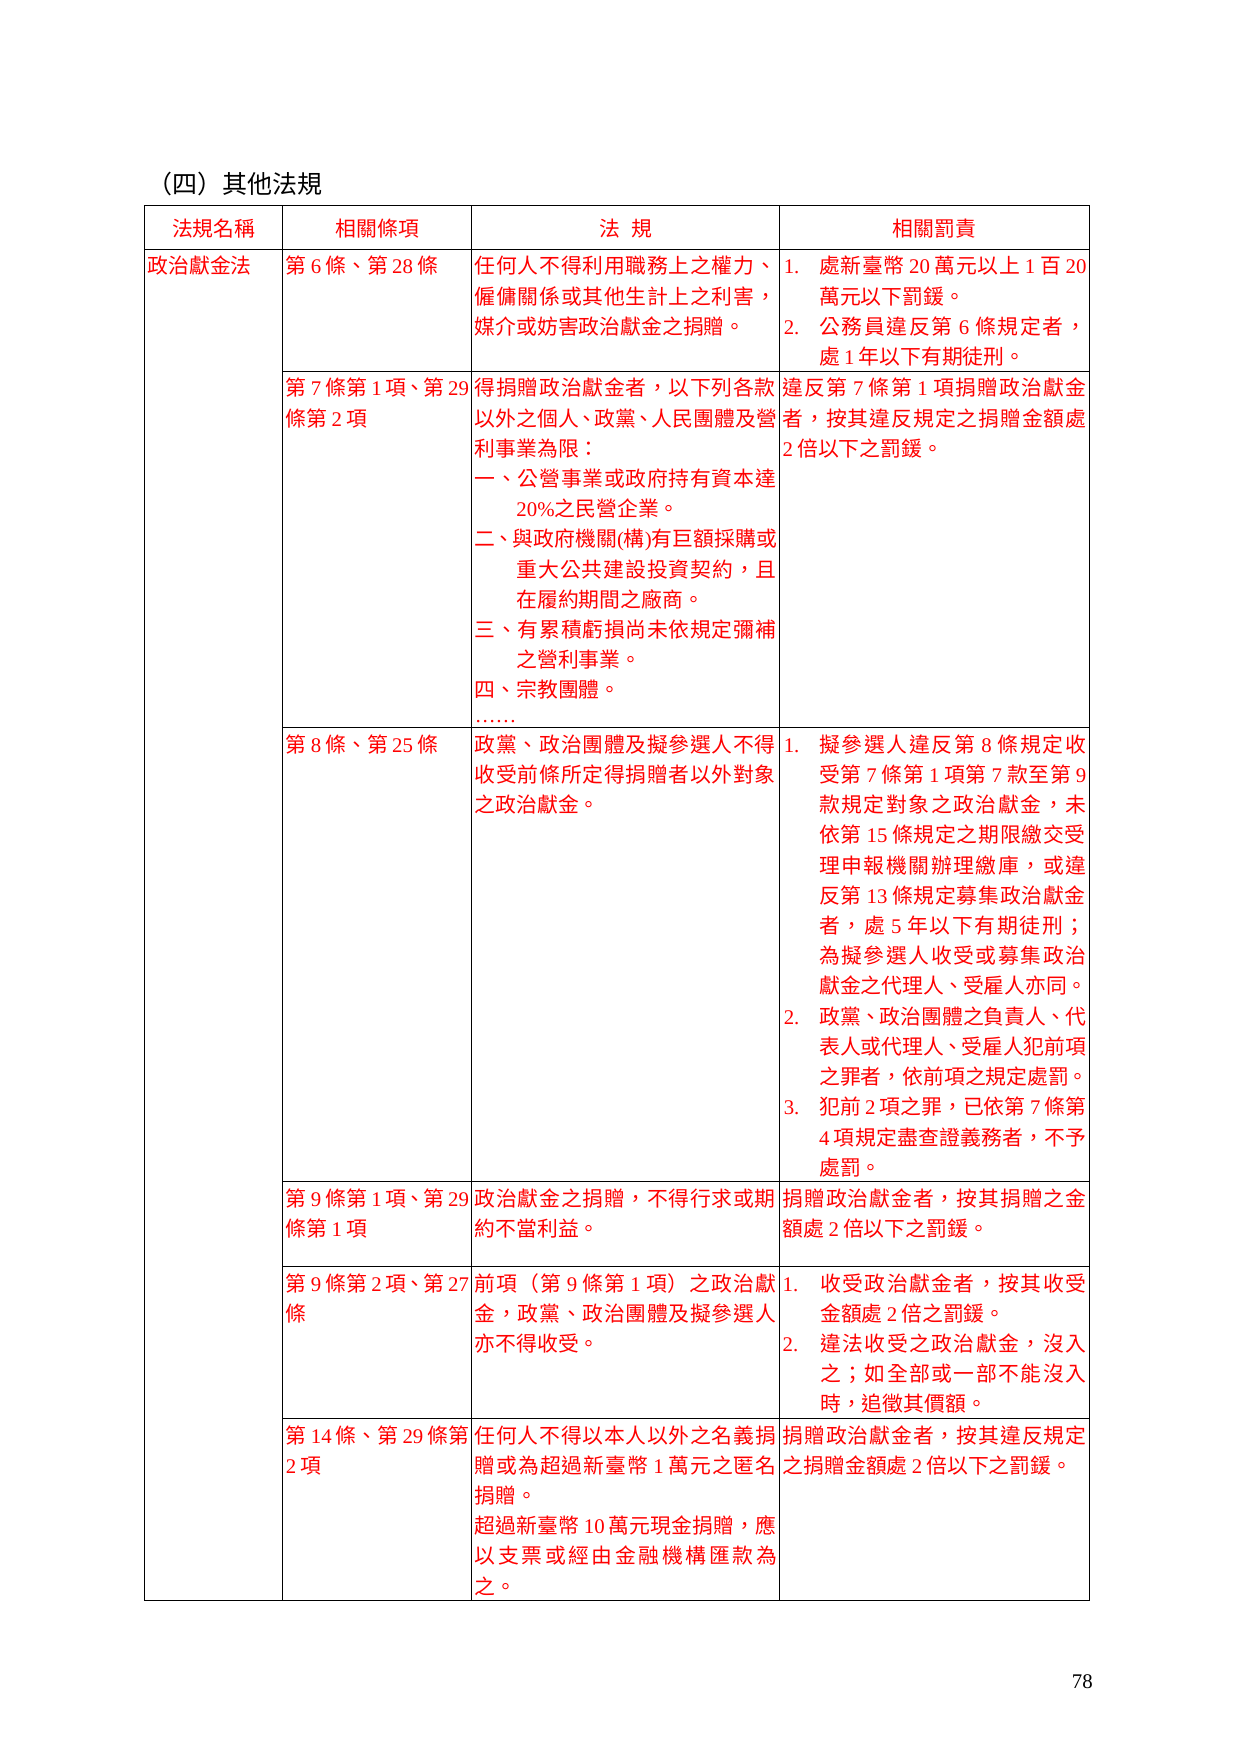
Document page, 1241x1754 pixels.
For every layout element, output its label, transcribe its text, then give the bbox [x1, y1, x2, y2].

table_cell 捐贈政治獻金者，按其捐贈之金額處2倍以下之罰鍰。 [780, 1182, 1089, 1266]
text （四）其他法規 [148, 148, 1092, 205]
table_cell 第14條、第29條第2項 [283, 1419, 471, 1600]
table_cell 處新臺幣20萬元以上1百20萬元以下罰鍰。 公務員違反第6條規定者，處1年以下有期徒刑。 [780, 250, 1089, 371]
table_cell 前項（第9條第1項）之政治獻金，政黨、政治團體及擬參選人亦不得收受。 [472, 1267, 779, 1418]
table_cell 違反第7條第1項捐贈政治獻金者，按其違反規定之捐贈金額處2倍以下之罰鍰。 [780, 372, 1089, 727]
table_cell 第6條、第28條 [283, 250, 471, 371]
table_cell 任何人不得利用職務上之權力、僱傭關係或其他生計上之利害，媒介或妨害政治獻金之捐贈。 [472, 250, 779, 371]
table_cell 擬參選人違反第8條規定收受第7條第1項第7款至第9款規定對象之政治獻金，未依第15條規定之期限繳交受理申報機關辦理繳庫，或違反第13條規定募集政治獻金者，處5年以下有期徒刑；為擬參選人收受或募集政治獻金之代理人、受雇人亦同。 政黨、政治團體之負責人、代表人或代理人、受雇人犯前項之罪者，依前項之規定處罰。 犯前2項之罪，已依第7條第4項規定盡查證義務者，不予處罰。 [780, 728, 1089, 1181]
table_header 相關條項 [283, 206, 471, 249]
table_header 法 規 [472, 206, 779, 249]
table_cell 政黨、政治團體及擬參選人不得收受前條所定得捐贈者以外對象之政治獻金。 [472, 728, 779, 1181]
table_cell 第9條第2項、第27條 [283, 1267, 471, 1418]
table_cell 政治獻金法 [145, 250, 282, 1600]
table_header 相關罰責 [780, 206, 1089, 249]
table_cell 政治獻金之捐贈，不得行求或期約不當利益。 [472, 1182, 779, 1266]
table_cell 任何人不得以本人以外之名義捐贈或為超過新臺幣1萬元之匿名捐贈。 超過新臺幣10萬元現金捐贈，應以支票或經由金融機構匯款為之。 [472, 1419, 779, 1600]
table_cell 第9條第1項、第29條第1項 [283, 1182, 471, 1266]
table_cell 收受政治獻金者，按其收受金額處2倍之罰鍰。 違法收受之政治獻金，沒入之；如全部或一部不能沒入時，追徵其價額。 [780, 1267, 1089, 1418]
table_header 法規名稱 [145, 206, 282, 249]
table_cell 第7條第1項、第29條第2項 [283, 372, 471, 727]
table_cell 第8條、第25條 [283, 728, 471, 1181]
table_cell 得捐贈政治獻金者，以下列各款以外之個人、政黨、人民團體及營利事業為限： 一、公營事業或政府持有資本達20%之民營企業。 二、與政府機關(構)有巨額採購或重大公共建設投資契約，且在履約期間之廠商。 三、有累積虧損尚未依規定彌補之營利事業。 四、宗教團體。 …… [472, 372, 779, 727]
table_cell 捐贈政治獻金者，按其違反規定之捐贈金額處2倍以下之罰鍰。 [780, 1419, 1089, 1600]
